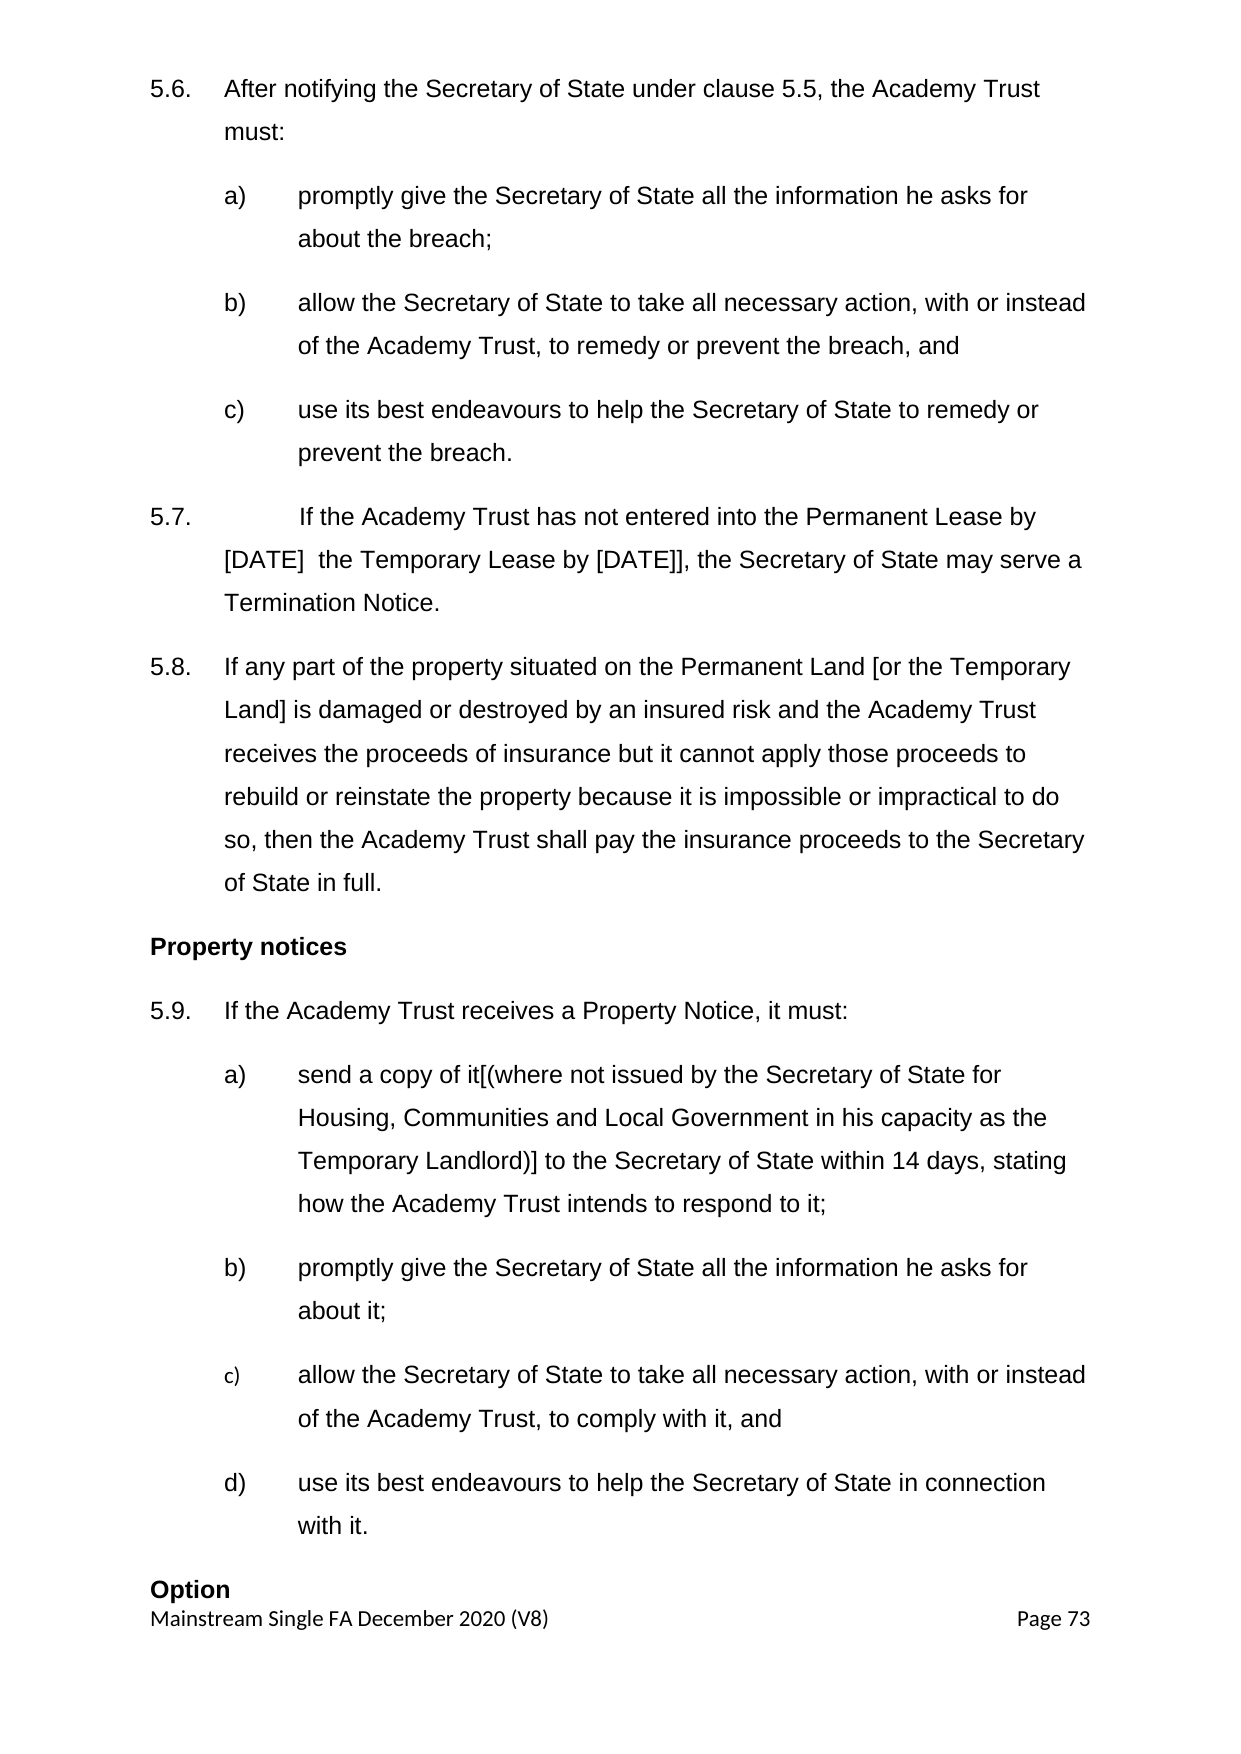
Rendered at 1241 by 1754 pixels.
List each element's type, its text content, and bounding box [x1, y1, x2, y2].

text Property notices [150, 932, 1090, 961]
list use its best endeavours to help the Secretary of State in connection with it. [224, 1468, 1090, 1539]
list If the Academy Trust receives a Property Notice, it must: [150, 996, 1090, 1024]
list After notifying the Secretary of State under clause 5.5, the Academy Trust must: [150, 74, 1090, 146]
list If any part of the property situated on the Permanent Land [or the Temporary Land] is damaged or destroyed by an insured risk and the Academy Trust receives the proceeds of insurance but it cannot apply those proceeds to rebuild or reinstate the property because it is impossible or impractical to do so, then the Academy Trust shall pay the insurance proceeds to the Secretary of State in full. [150, 652, 1090, 897]
list If the Academy Trust has not entered into the Permanent Lease by [DATE] the Temporary Lease by [DATE]], the Secretary of State may serve a Termination Notice. [150, 502, 1090, 617]
list promptly give the Secretary of State all the information he asks for about it; [224, 1253, 1090, 1325]
list allow the Secretary of State to take all necessary action, with or instead of the Academy Trust, to remedy or prevent the breach, and [224, 288, 1090, 360]
list use its best endeavours to help the Secretary of State to remedy or prevent the breach. [224, 395, 1090, 467]
list send a copy of it[(where not issued by the Secretary of State for Housing, Communities and Local Government in his capacity as the Temporary Landlord)] to the Secretary of State within 14 days, stating how the Academy Trust intends to respond to it; [224, 1060, 1090, 1218]
list allow the Secretary of State to take all necessary action, with or instead of the Academy Trust, to comply with it, and [224, 1360, 1090, 1432]
list promptly give the Secretary of State all the information he asks for about the breach; [224, 181, 1090, 253]
text Option [150, 1575, 1090, 1603]
